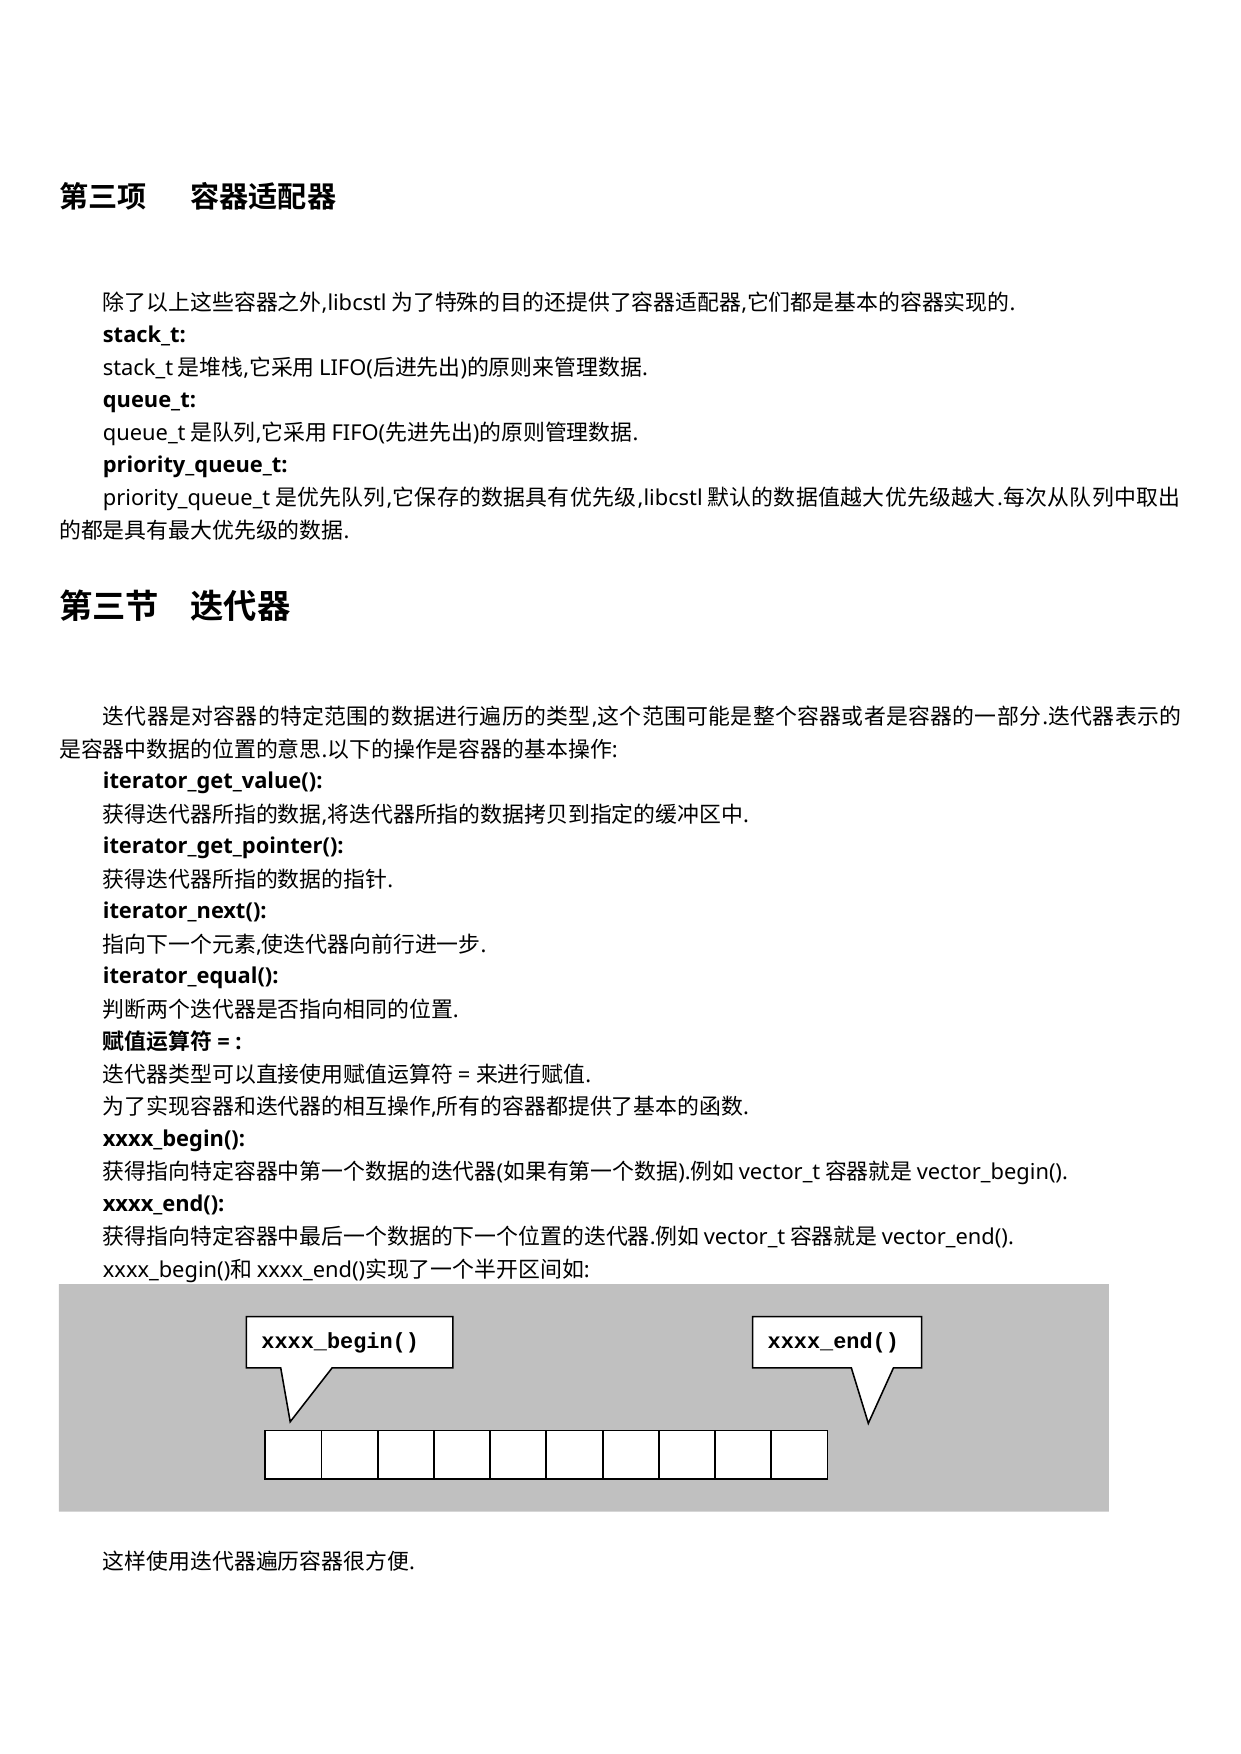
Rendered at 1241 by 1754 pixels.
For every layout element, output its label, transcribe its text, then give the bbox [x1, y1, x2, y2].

text priority_queue_t: [59, 447, 1181, 480]
text 获得指向特定容器中最后一个数据的下一个位置的迭代器.例如vector_t容器就是vector_end(). [59, 1219, 1181, 1252]
text iterator_equal(): [59, 959, 1181, 992]
text stack_t是堆栈,它采用LIFO(后进先出)的原则来管理数据. [59, 350, 1181, 382]
subtitle 迭代器 [59, 572, 1181, 637]
text 为了实现容器和迭代器的相互操作,所有的容器都提供了基本的函数. [59, 1089, 1181, 1122]
text 除了以上这些容器之外,libcstl为了特殊的目的还提供了容器适配器,它们都是基本的容器实现的. [59, 285, 1181, 317]
subtitle 容器适配器 [59, 162, 1181, 227]
text xxxx_begin()和xxxx_end()实现了一个半开区间如: [59, 1252, 1181, 1284]
text queue_t是队列,它采用FIFO(先进先出)的原则管理数据. [59, 415, 1181, 447]
text iterator_get_value(): [59, 764, 1181, 797]
text 迭代器是对容器的特定范围的数据进行遍历的类型,这个范围可能是整个容器或者是容器的一部分.迭代器表示的是容器中数据的位置的意思.以下的操作是容器的基本操作: [59, 699, 1181, 764]
text priority_queue_t是优先队列,它保存的数据具有优先级,libcstl默认的数据值越大优先级越大.每次从队列中取出的都是具有最大优先级的数据. [59, 480, 1181, 545]
text stack_t: [59, 317, 1181, 350]
text 指向下一个元素,使迭代器向前行进一步. [59, 927, 1181, 959]
text 赋值运算符 = : [59, 1024, 1181, 1057]
text queue_t: [59, 382, 1181, 415]
text 获得指向特定容器中第一个数据的迭代器(如果有第一个数据).例如vector_t容器就是vector_begin(). [59, 1154, 1181, 1187]
text 迭代器类型可以直接使用赋值运算符 = 来进行赋值. [59, 1057, 1181, 1089]
text xxxx_begin(): [59, 1122, 1181, 1154]
text xxxx_end(): [59, 1187, 1181, 1219]
text 获得迭代器所指的数据的指针. [59, 862, 1181, 894]
text iterator_get_pointer(): [59, 829, 1181, 862]
text 这样使用迭代器遍历容器很方便. [59, 1544, 1181, 1577]
text 获得迭代器所指的数据,将迭代器所指的数据拷贝到指定的缓冲区中. [59, 797, 1181, 829]
text 判断两个迭代器是否指向相同的位置. [59, 992, 1181, 1024]
text iterator_next(): [59, 894, 1181, 927]
